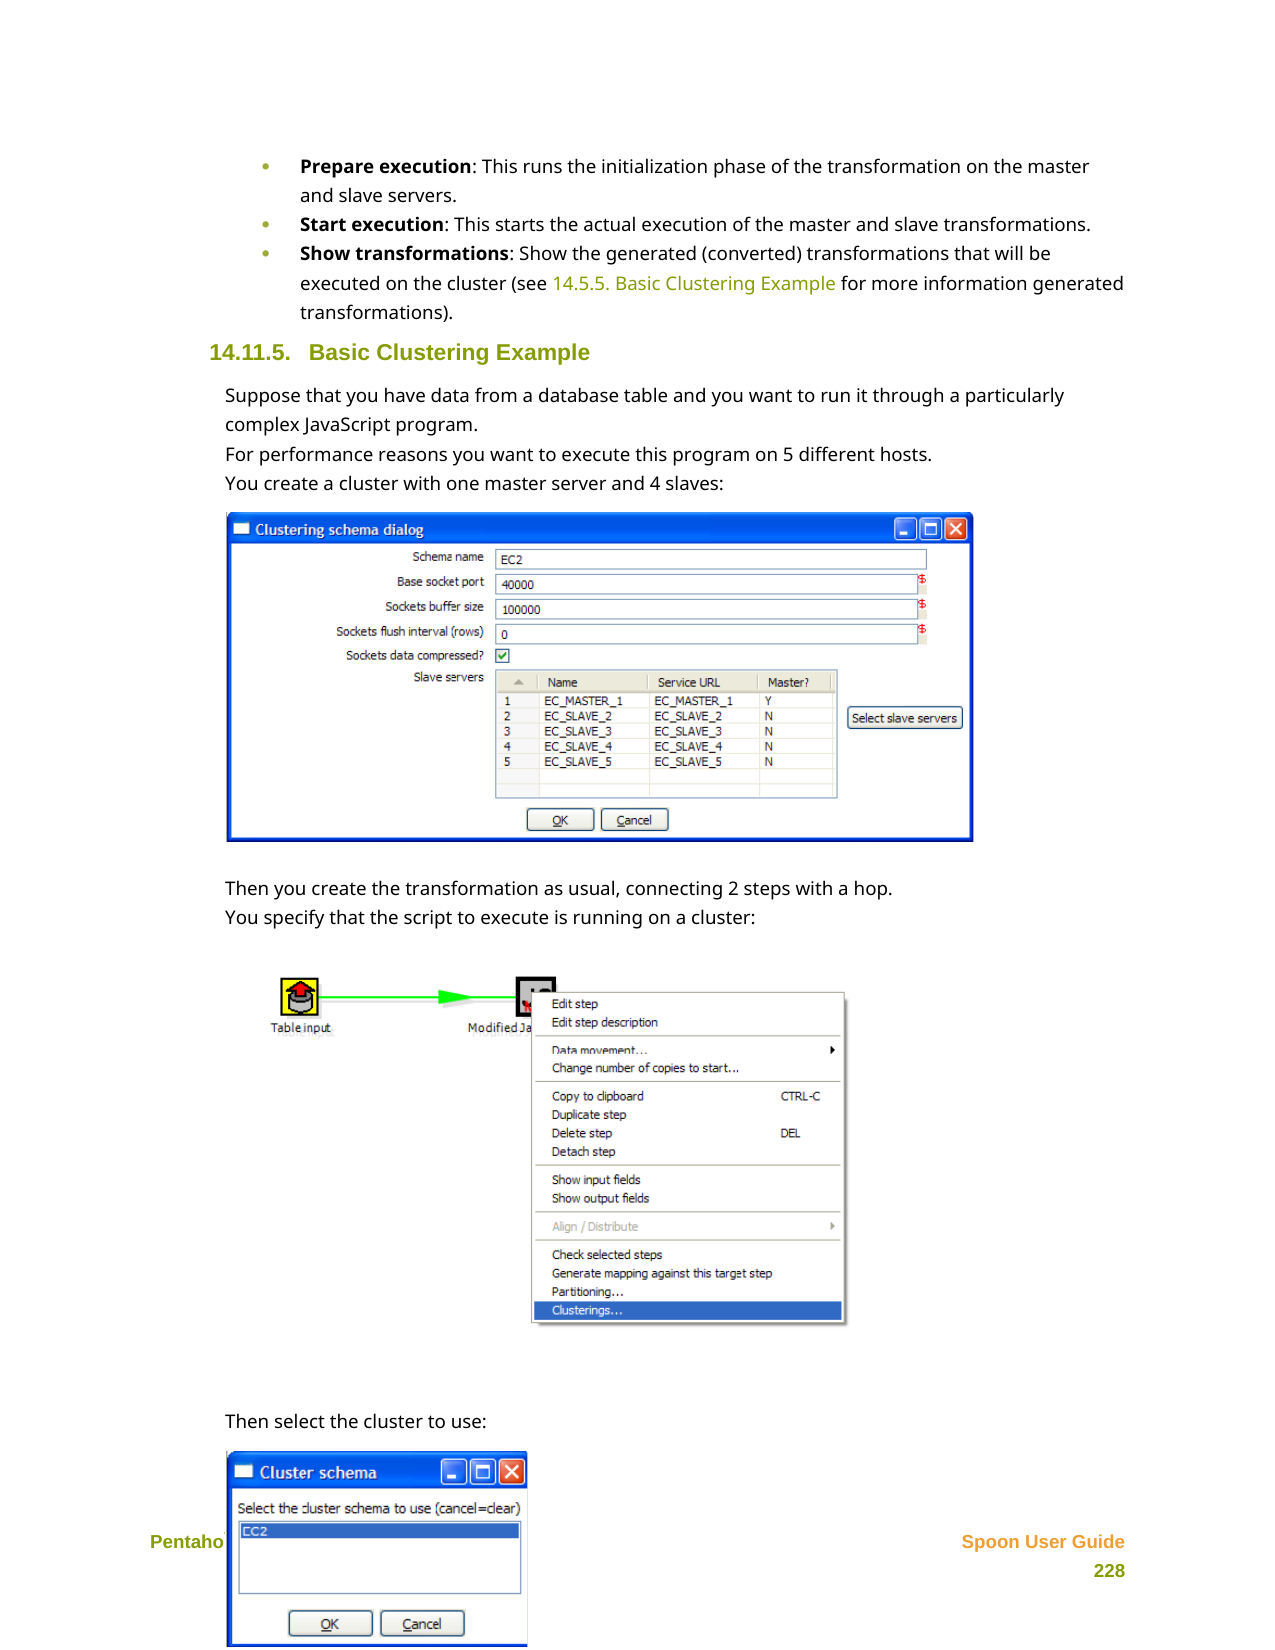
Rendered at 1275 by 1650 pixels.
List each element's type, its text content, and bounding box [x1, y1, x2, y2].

text Suppose that you have data from a database table and you want to run it through a particularly complex JavaScript program. [225, 379, 1125, 438]
list Prepare execution: This runs the initialization phase of the transformation on the master and slave servers. [262, 150, 1125, 208]
text You specify that the script to execute is running on a cluster: [225, 901, 1125, 931]
list Show transformations: Show the generated (converted) transformations that will be executed on the cluster (see 14.5.5. Basic Clustering Example for more information generated transformations). [262, 237, 1125, 325]
text You create a cluster with one master server and 4 slaves: [225, 467, 1125, 496]
text Then select the cluster to use: [225, 1405, 1125, 1434]
subtitle Basic Clustering Example [209, 332, 1125, 367]
list Start execution: This starts the actual execution of the master and slave transformations. [262, 208, 1125, 237]
text Then you create the transformation as usual, connecting 2 steps with a hop. [225, 872, 1125, 901]
text For performance reasons you want to execute this program on 5 different hosts. [225, 438, 1125, 467]
